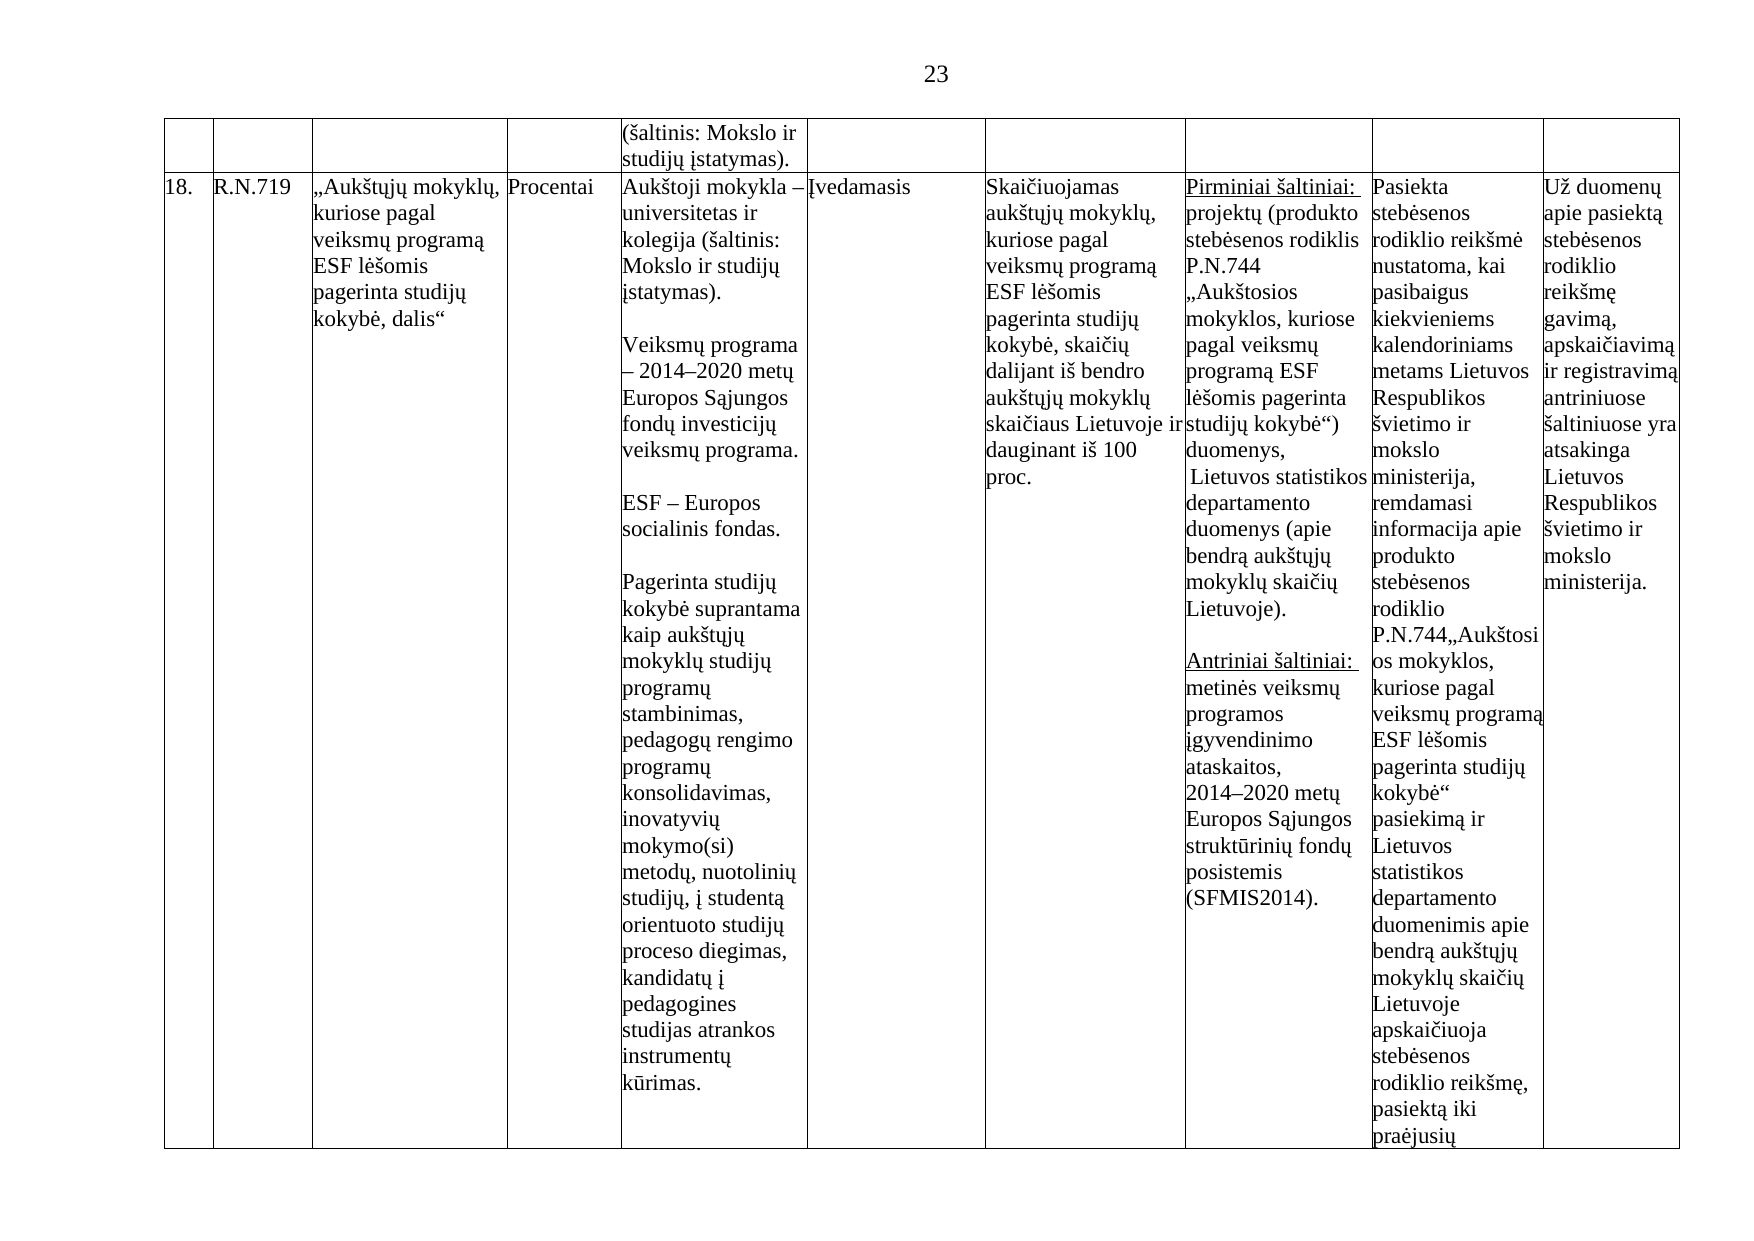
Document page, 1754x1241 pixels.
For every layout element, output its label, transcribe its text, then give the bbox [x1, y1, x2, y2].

table_cell [313, 119, 507, 172]
table_cell [808, 119, 985, 172]
table_cell [508, 119, 621, 172]
table_cell Aukštoji mokykla – universitetas ir kolegija (šaltinis: Mokslo ir studijų įstatymas). Veiksmų programa – 2014–2020 metų Europos Sąjungos fondų investicijų veiksmų programa. ESF – Europos socialinis fondas. Pagerinta studijų kokybė suprantama kaip aukštųjų mokyklų studijų programų stambinimas, pedagogų rengimo programų konsolidavimas, inovatyvių mokymo(si) metodų, nuotolinių studijų, į studentą orientuoto studijų proceso diegimas, kandidatų į pedagogines studijas atrankos instrumentų kūrimas. [622, 173, 807, 1148]
table_cell 18. [165, 173, 213, 1148]
table_cell Procentai [508, 173, 621, 1148]
table_cell „Aukštųjų mokyklų, kuriose pagal veiksmų programą ESF lėšomis pagerinta studijų kokybė, dalis“ [313, 173, 507, 1148]
table_cell [1186, 119, 1372, 172]
table_cell [214, 119, 312, 172]
table_cell [1373, 119, 1543, 172]
table_cell Skaičiuojamas aukštųjų mokyklų, kuriose pagal veiksmų programą ESF lėšomis pagerinta studijų kokybė, skaičių dalijant iš bendro aukštųjų mokyklų skaičiaus Lietuvoje ir dauginant iš 100 proc. [986, 173, 1185, 1148]
table_cell Pirminiai šaltiniai: projektų (produkto stebėsenos rodiklis P.N.744 „Aukštosios mokyklos, kuriose pagal veiksmų programą ESF lėšomis pagerinta studijų kokybė“) duomenys, Lietuvos statistikos departamento duomenys (apie bendrą aukštųjų mokyklų skaičių Lietuvoje). Antriniai šaltiniai: metinės veiksmų programos įgyvendinimo ataskaitos, 2014–2020 metų Europos Sąjungos struktūrinių fondų posistemis (SFMIS2014). [1186, 173, 1372, 1148]
table_cell Už duomenų apie pasiektą stebėsenos rodiklio reikšmę gavimą, apskaičiavimą ir registravimą antriniuose šaltiniuose yra atsakinga Lietuvos Respublikos švietimo ir mokslo ministerija. [1544, 173, 1679, 1148]
table_cell Pasiekta stebėsenos rodiklio reikšmė nustatoma, kai pasibaigus kiekvieniems kalendoriniams metams Lietuvos Respublikos švietimo ir mokslo ministerija, remdamasi informacija apie produkto stebėsenos rodiklio P.N.744„Aukštosios mokyklos, kuriose pagal veiksmų programą ESF lėšomis pagerinta studijų kokybė“ pasiekimą ir Lietuvos statistikos departamento duomenimis apie bendrą aukštųjų mokyklų skaičių Lietuvoje apskaičiuoja stebėsenos rodiklio reikšmę, pasiektą iki praėjusių [1373, 173, 1543, 1148]
table_cell [165, 119, 213, 172]
table_cell [986, 119, 1185, 172]
table_cell Įvedamasis [808, 173, 985, 1148]
table_cell (šaltinis: Mokslo ir studijų įstatymas). [622, 119, 807, 172]
table_cell [1544, 119, 1679, 172]
table_cell R.N.719 [214, 173, 312, 1148]
